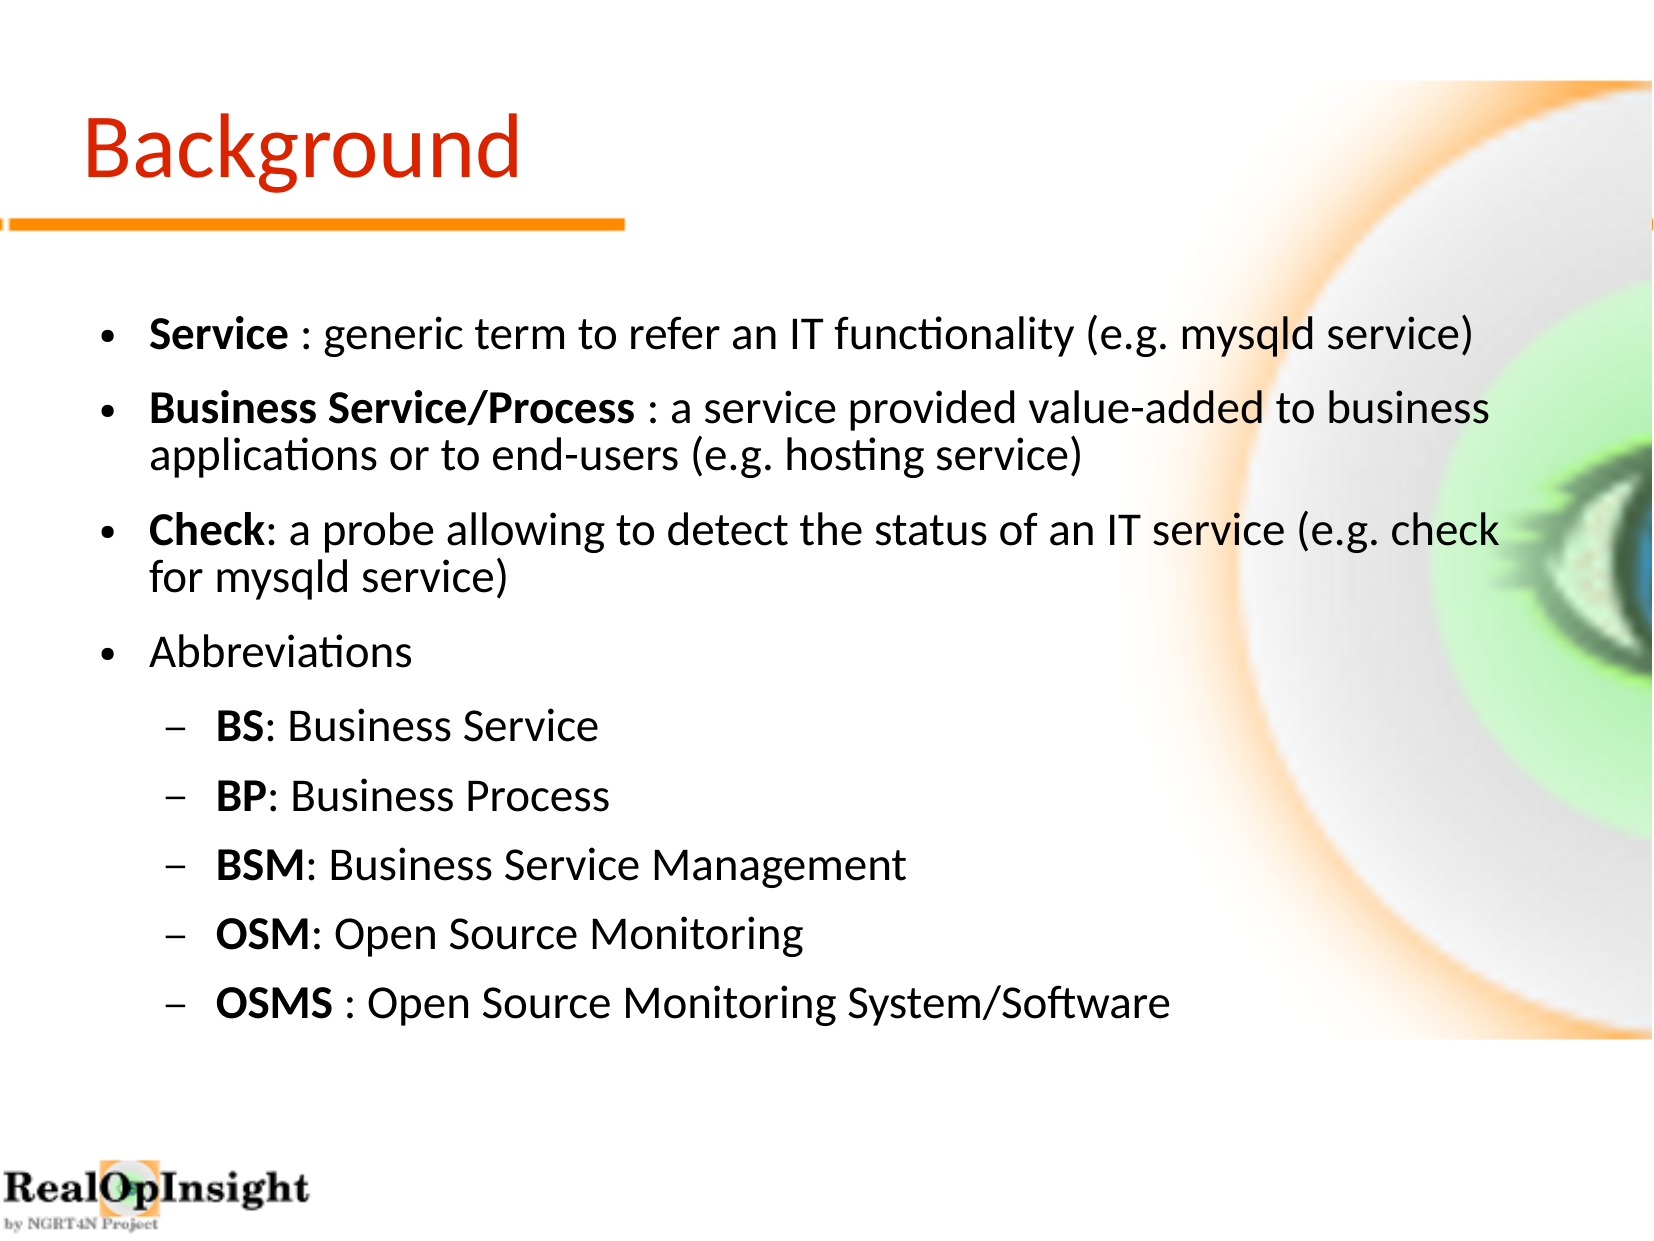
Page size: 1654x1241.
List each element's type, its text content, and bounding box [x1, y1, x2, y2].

picture [0, 0, 1654, 1241]
title Background [82, 73, 1547, 237]
list Service : generic term to refer an IT functionality (e.g. mysqld service) Business Service/Process : a service provided value-added to business applications or to end-users (e.g. hosting service) Check: a probe allowing to detect the status of an IT service (e.g. check for mysqld service) Abbreviations BS: Business Service BP: Business Process BSM: Business Service Management OSM: Open Source Monitoring OSMS : Open Source Monitoring System/Software [82, 313, 1538, 1034]
